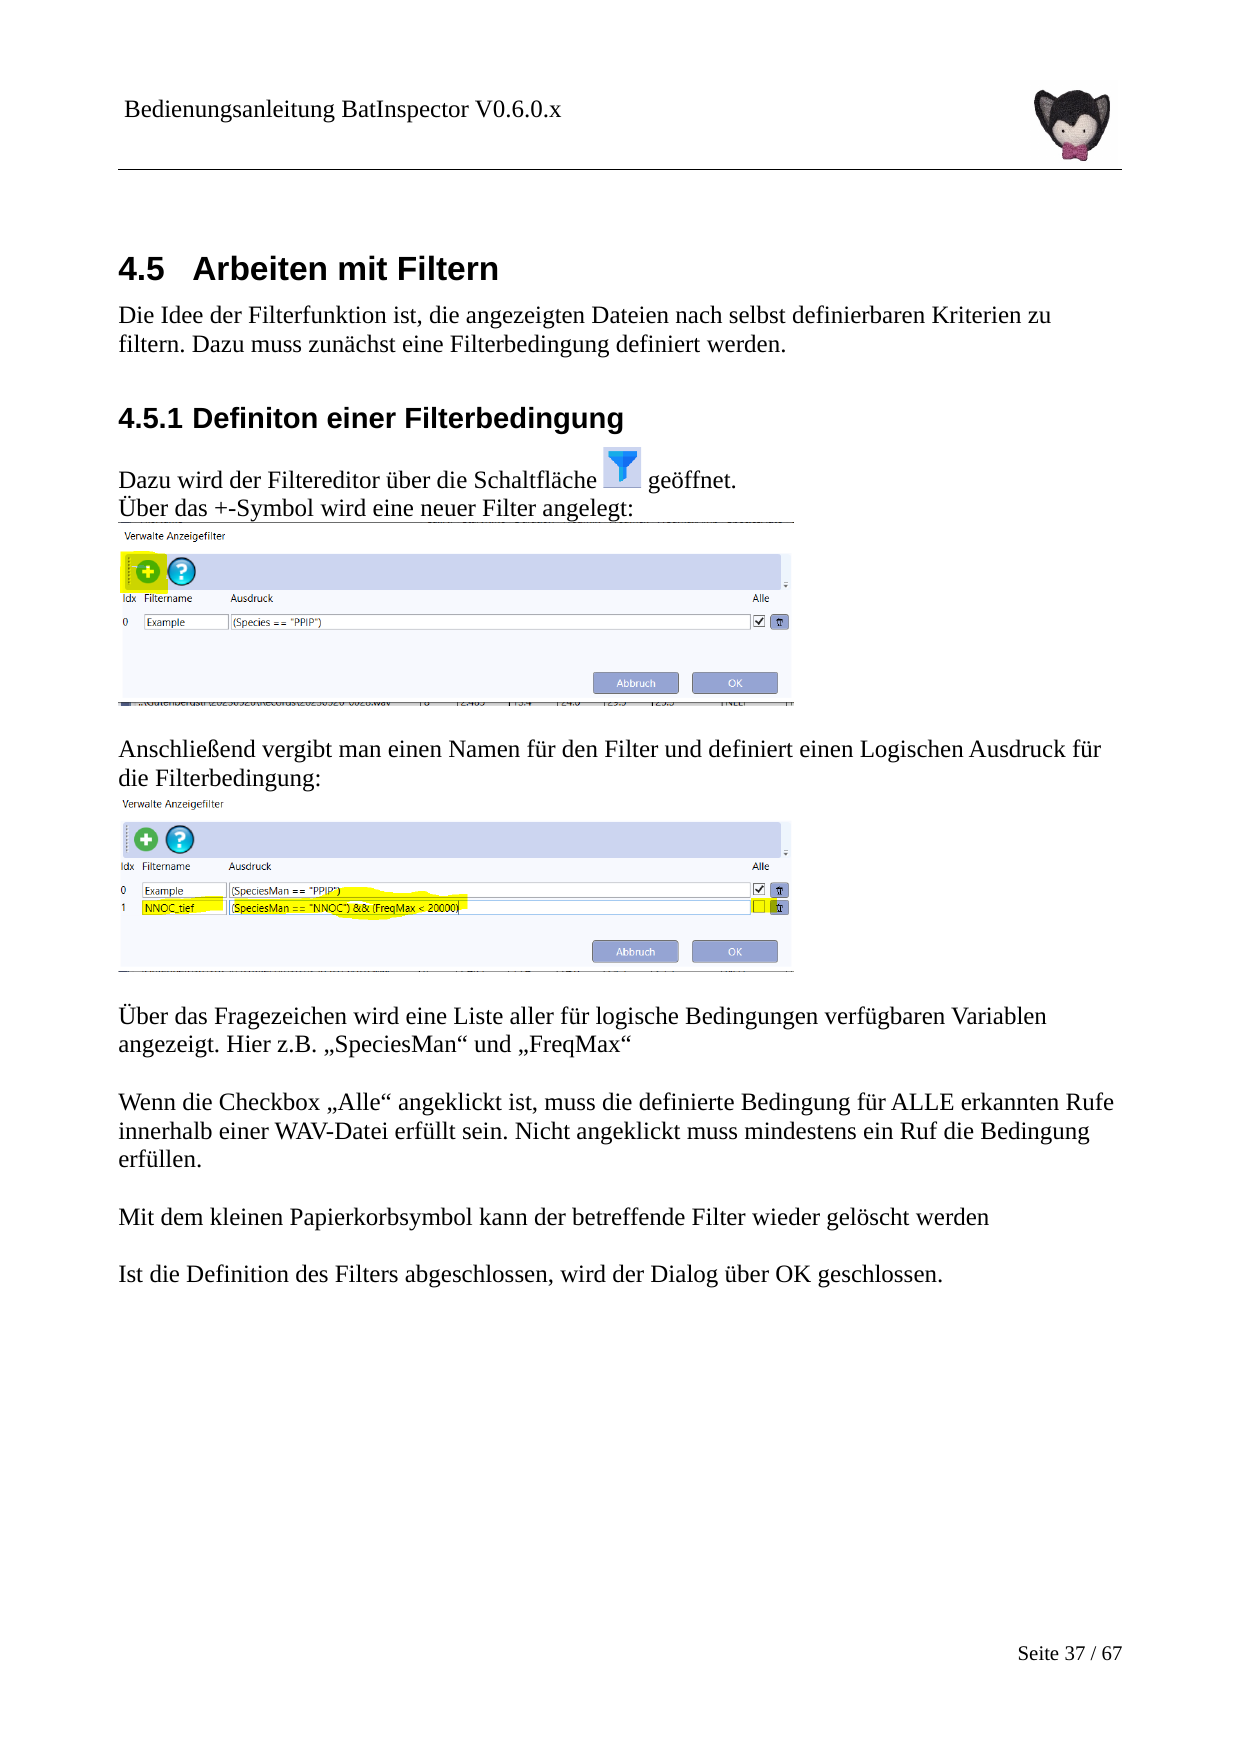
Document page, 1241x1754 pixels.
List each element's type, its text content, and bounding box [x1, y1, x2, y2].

subtitle Arbeiten mit Filtern [118, 249, 1122, 288]
picture [603, 447, 642, 488]
text Über das Fragezeichen wird eine Liste aller für logische Bedingungen verfügbaren Variablen angezeigt. Hier z.B. „SpeciesMan“ und „FreqMax“ [118, 1001, 1122, 1058]
text Mit dem kleinen Papierkorbsymbol kann der betreffende Filter wieder gelöscht werden [118, 1202, 1122, 1231]
text Anschließend vergibt man einen Namen für den Filter und definiert einen Logischen Ausdruck für die Filterbedingung: [118, 734, 1122, 792]
picture [118, 522, 794, 706]
text Die Idee der Filterfunktion ist, die angezeigten Dateien nach selbst definierbaren Kriterien zu filtern. Dazu muss zunächst eine Filterbedingung definiert werden. [118, 300, 1122, 358]
picture [1030, 80, 1119, 169]
text Ist die Definition des Filters abgeschlossen, wird der Dialog über OK geschlossen. [118, 1259, 1122, 1288]
picture [118, 792, 794, 972]
text Über das +-Symbol wird eine neuer Filter angelegt: [118, 493, 1122, 522]
text Dazu wird der Filtereditor über die Schaltfläche geöffnet. [118, 447, 1122, 493]
text Wenn die Checkbox „Alle“ angeklickt ist, muss die definierte Bedingung für ALLE erkannten Rufe innerhalb einer WAV-Datei erfüllt sein. Nicht angeklickt muss mindestens ein Ruf die Bedingung erfüllen. [118, 1087, 1122, 1173]
subtitle Definiton einer Filterbedingung [118, 401, 1122, 434]
